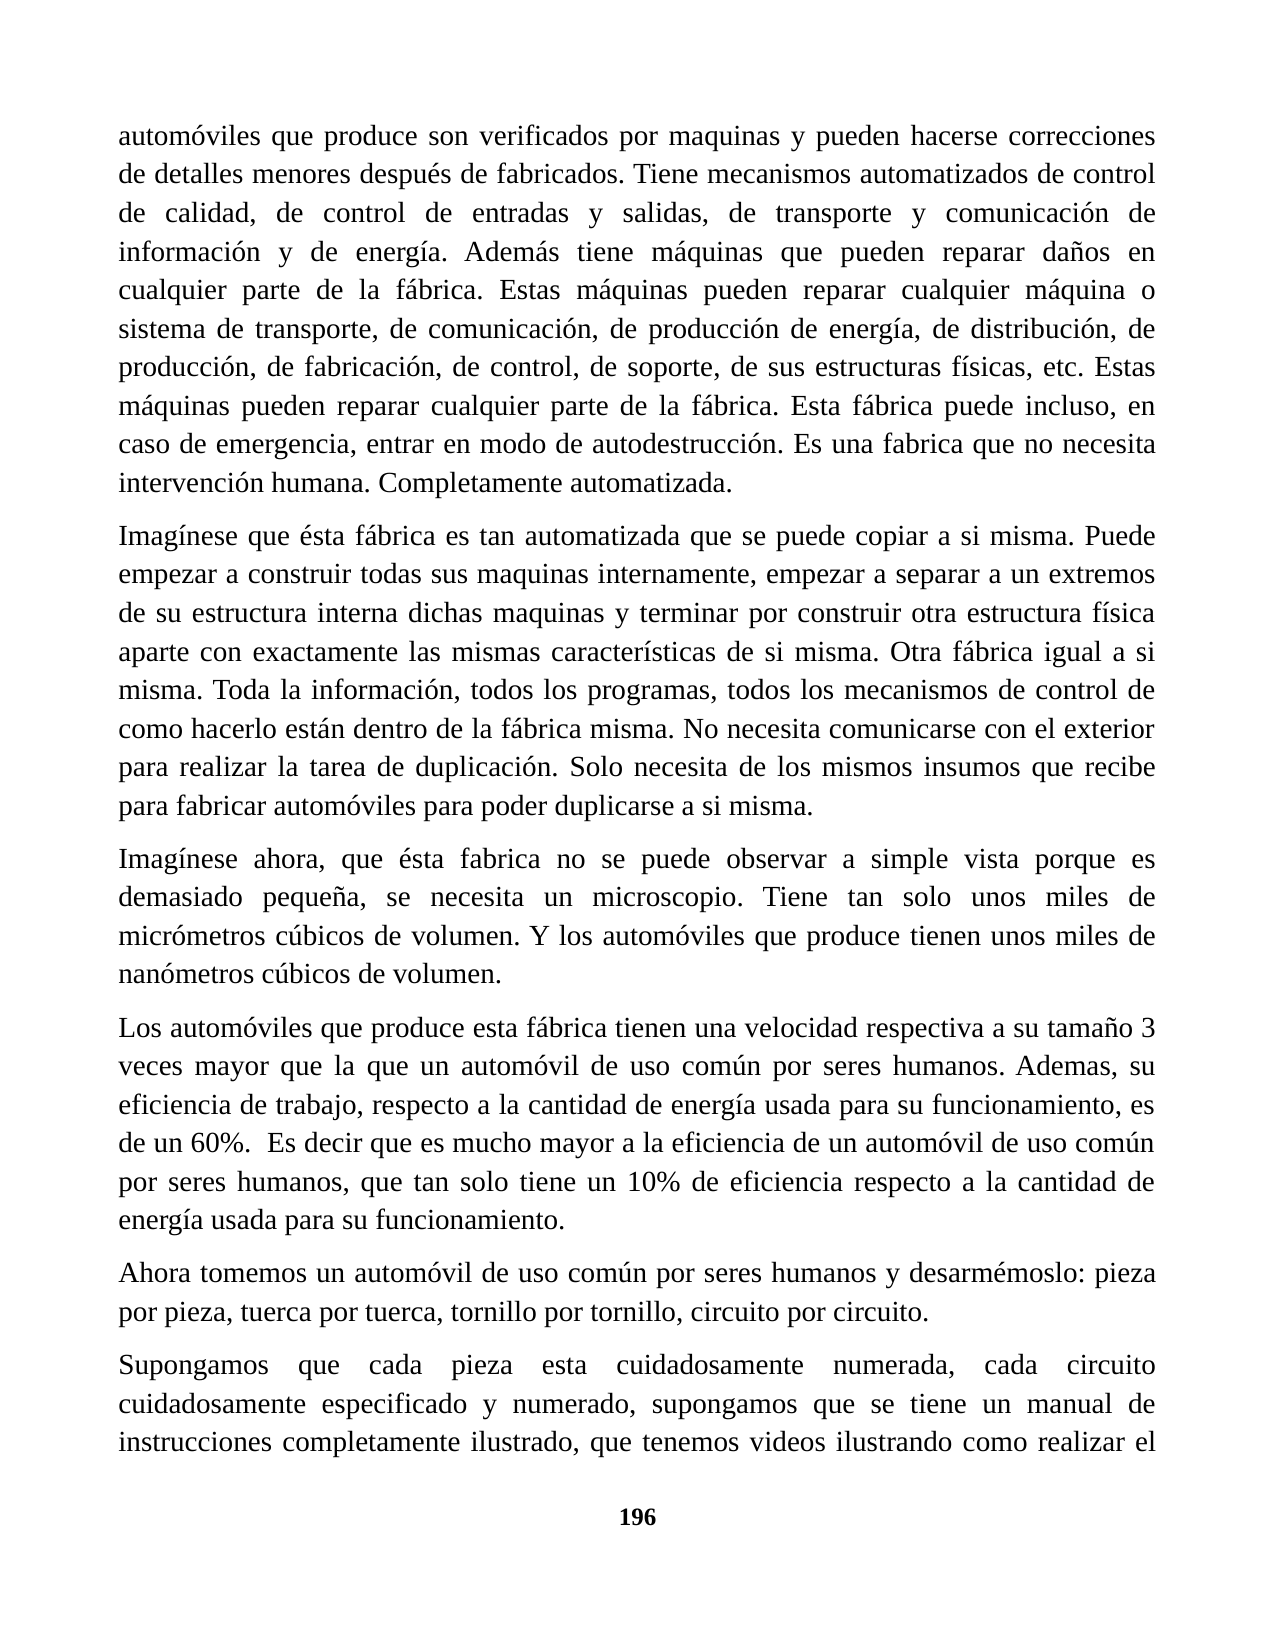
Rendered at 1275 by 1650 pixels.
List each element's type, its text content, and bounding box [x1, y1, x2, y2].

text automóviles que produce son verificados por maquinas y pueden hacerse correcciones de detalles menores después de fabricados. Tiene mecanismos automatizados de control de calidad, de control de entradas y salidas, de transporte y comunicación de información y de energía. Además tiene máquinas que pueden reparar daños en cualquier parte de la fábrica. Estas máquinas pueden reparar cualquier máquina o sistema de transporte, de comunicación, de producción de energía, de distribución, de producción, de fabricación, de control, de soporte, de sus estructuras físicas, etc. Estas máquinas pueden reparar cualquier parte de la fábrica. Esta fábrica puede incluso, en caso de emergencia, entrar en modo de autodestrucción. Es una fabrica que no necesita intervención humana. Completamente automatizada. [118, 118, 1157, 498]
text Los automóviles que produce esta fábrica tienen una velocidad respectiva a su tamaño 3 veces mayor que la que un automóvil de uso común por seres humanos. Ademas, su eficiencia de trabajo, respecto a la cantidad de energía usada para su funcionamiento, es de un 60%. Es decir que es mucho mayor a la eficiencia de un automóvil de uso común por seres humanos, que tan solo tiene un 10% de eficiencia respecto a la cantidad de energía usada para su funcionamiento. [118, 1010, 1157, 1236]
text Supongamos que cada pieza esta cuidadosamente numerada, cada circuito cuidadosamente especificado y numerado, supongamos que se tiene un manual de instrucciones completamente ilustrado, que tenemos videos ilustrando como realizar el [118, 1347, 1157, 1458]
text Ahora tomemos un automóvil de uso común por seres humanos y desarmémoslo: pieza por pieza, tuerca por tuerca, tornillo por tornillo, circuito por circuito. [118, 1256, 1157, 1328]
text Imagínese ahora, que ésta fabrica no se puede observar a simple vista porque es demasiado pequeña, se necesita un microscopio. Tiene tan solo unos miles de micrómetros cúbicos de volumen. Y los automóviles que produce tienen unos miles de nanómetros cúbicos de volumen. [118, 841, 1157, 990]
text Imagínese que ésta fábrica es tan automatizada que se puede copiar a si misma. Puede empezar a construir todas sus maquinas internamente, empezar a separar a un extremos de su estructura interna dichas maquinas y terminar por construir otra estructura física aparte con exactamente las mismas características de si misma. Otra fábrica igual a si misma. Toda la información, todos los programas, todos los mecanismos de control de como hacerlo están dentro de la fábrica misma. No necesita comunicarse con el exterior para realizar la tarea de duplicación. Solo necesita de los mismos insumos que recibe para fabricar automóviles para poder duplicarse a si misma. [118, 518, 1157, 821]
